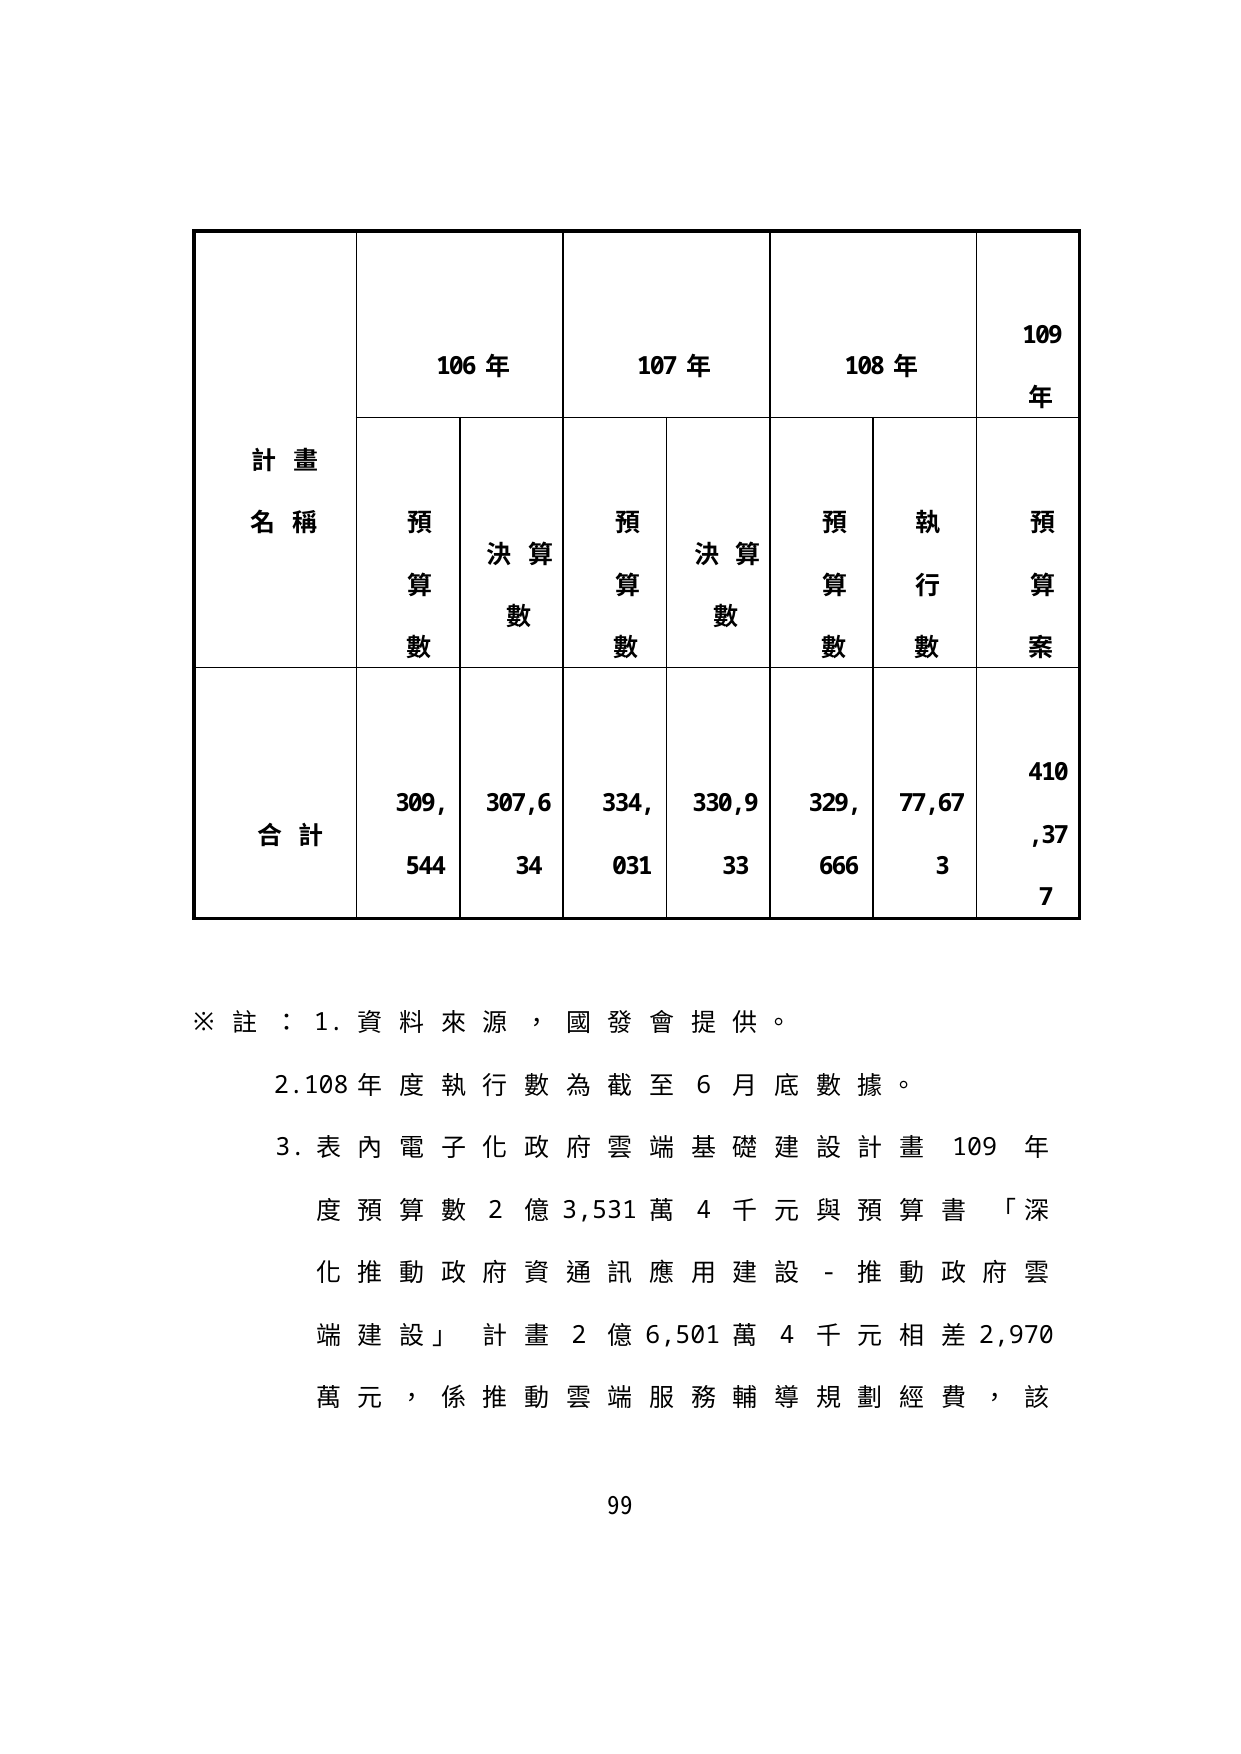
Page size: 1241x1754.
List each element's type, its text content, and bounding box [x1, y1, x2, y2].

text ※註：1.資料來源，國發會提供。 [183, 979, 1058, 1042]
table_cell 307,634 [461, 668, 562, 917]
table_cell 410,377 [977, 668, 1078, 917]
table_header 計畫名稱 [196, 233, 356, 667]
table_cell 執行數 [874, 418, 976, 667]
table_header 108年 [771, 233, 976, 417]
text 2.108年度執行數為截至6月底數據。 [183, 1042, 1058, 1104]
table_cell 334,031 [564, 668, 666, 917]
table_cell 預算數 [357, 418, 459, 667]
table_cell 330,933 [667, 668, 769, 917]
table_cell 合計 [196, 668, 356, 917]
table_cell 329,666 [771, 668, 872, 917]
table_cell 決算數 [667, 418, 769, 667]
table_cell 預算案 [977, 418, 1078, 667]
table_cell 309,544 [357, 668, 459, 917]
table_cell 77,673 [874, 668, 976, 917]
table_header 107年 [564, 233, 769, 417]
table_cell 決算數 [461, 418, 562, 667]
table_header 109年 [977, 233, 1078, 417]
text 3.表內電子化政府雲端基礎建設計畫109年度預算數2億3,531萬4千元與預算書「深化推動政府資通訊應用建設-推動政府雲端建設」計畫2億6,501萬4千元相差2,970萬元，係推動雲端服務輔導規劃經費，該 [183, 1104, 1058, 1417]
table_cell 預算數 [564, 418, 666, 667]
table_header 106年 [357, 233, 562, 417]
table_cell 預算數 [771, 418, 872, 667]
